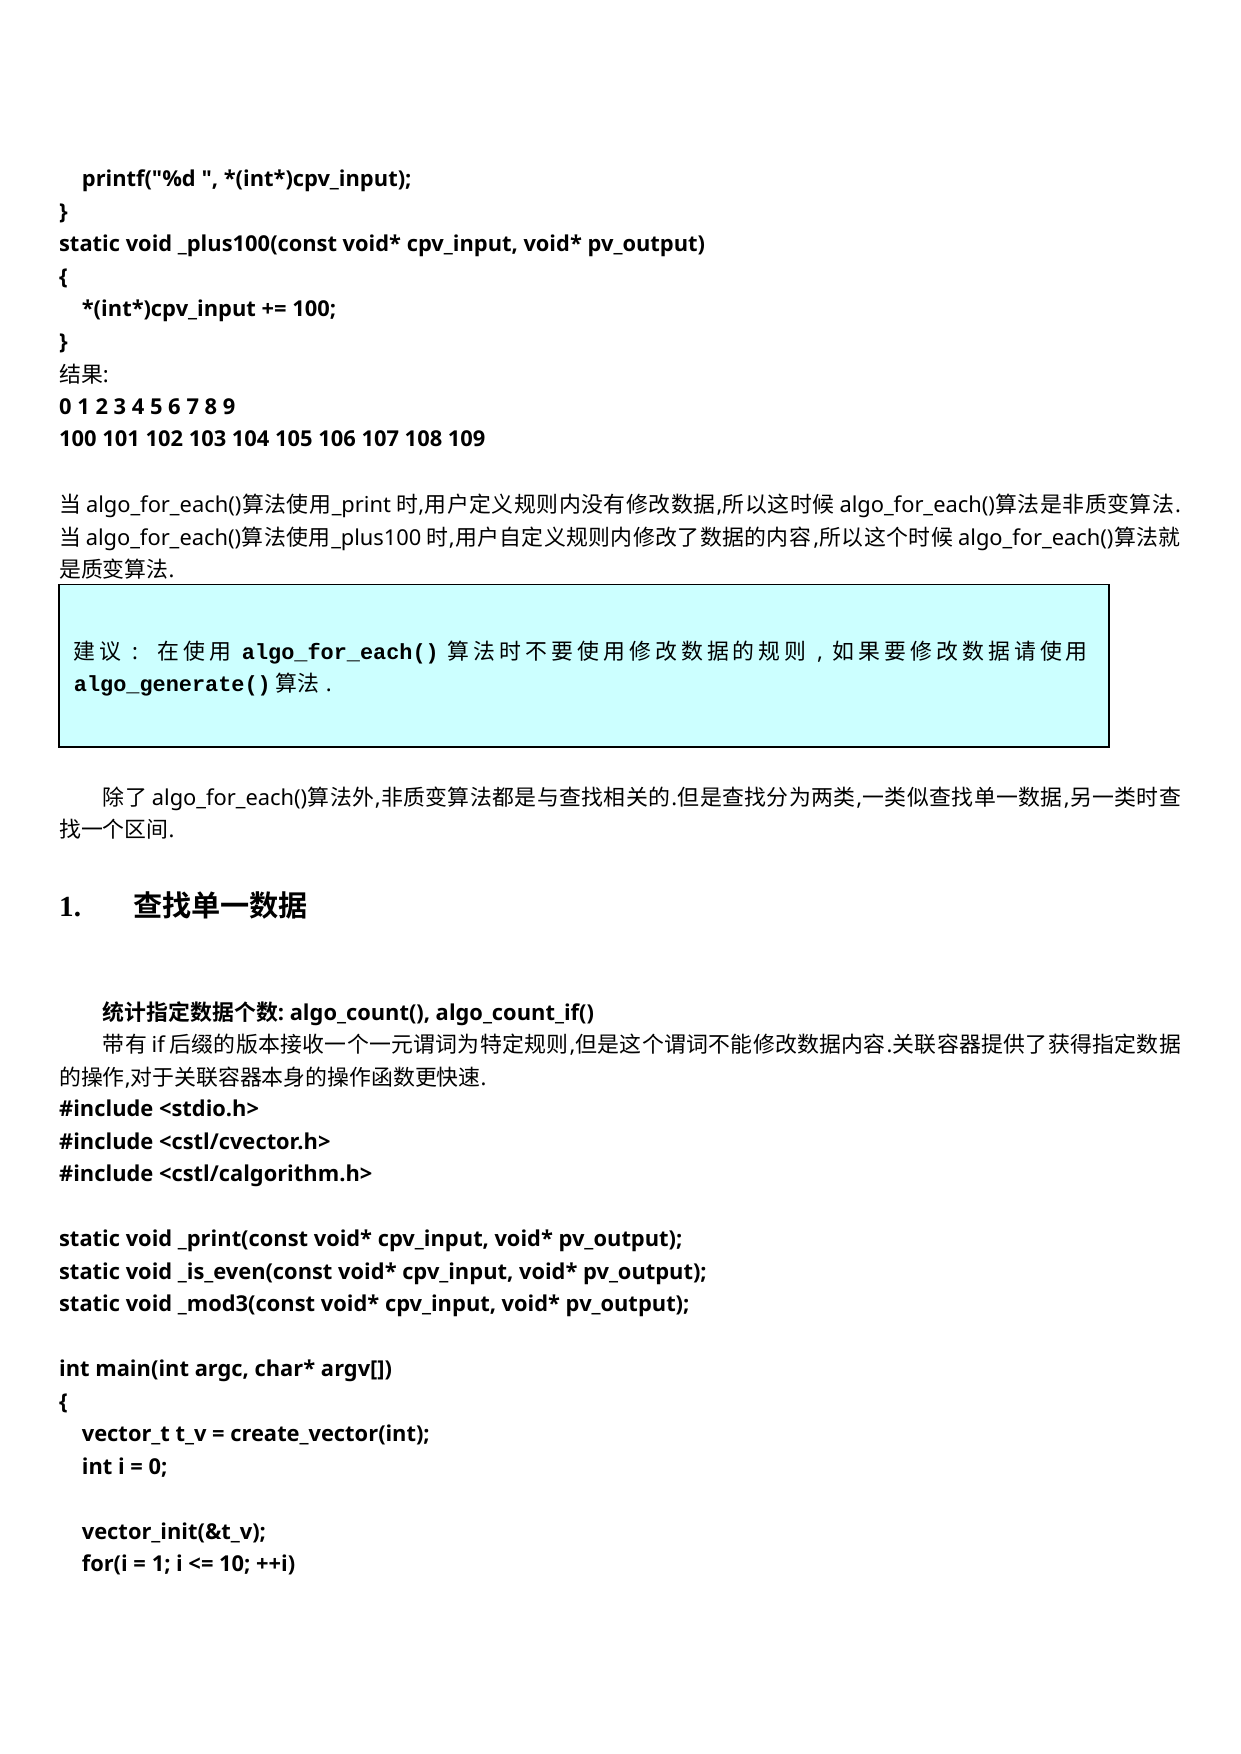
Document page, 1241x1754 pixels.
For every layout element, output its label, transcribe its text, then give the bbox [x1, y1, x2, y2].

text int main(int argc, char* argv[]) [59, 1352, 1181, 1384]
text int i = 0; [59, 1449, 1181, 1482]
text #include <stdio.h> [59, 1092, 1181, 1124]
text printf("%d ", *(int*)cpv_input); [59, 162, 1181, 194]
subtitle 查找单一数据 [59, 871, 1181, 936]
text 100 101 102 103 104 105 106 107 108 109 [59, 422, 1181, 454]
text static void _mod3(const void* cpv_input, void* pv_output); [59, 1287, 1181, 1319]
text vector_t t_v = create_vector(int); [59, 1417, 1181, 1449]
text { [59, 1384, 1181, 1417]
text { [59, 259, 1181, 292]
text static void _print(const void* cpv_input, void* pv_output); [59, 1222, 1181, 1254]
text *(int*)cpv_input += 100; [59, 292, 1181, 324]
text 结果: [59, 357, 1181, 389]
text static void _is_even(const void* cpv_input, void* pv_output); [59, 1254, 1181, 1287]
text 当algo_for_each()算法使用_print时,用户定义规则内没有修改数据,所以这时候algo_for_each()算法是非质变算法.当algo_for_each()算法使用_plus100时,用户自定义规则内修改了数据的内容,所以这个时候algo_for_each()算法就是质变算法. [59, 487, 1181, 584]
text vector_init(&t_v); [59, 1514, 1181, 1547]
text #include <cstl/cvector.h> [59, 1124, 1181, 1157]
text 带有if后缀的版本接收一个一元谓词为特定规则,但是这个谓词不能修改数据内容.关联容器提供了获得指定数据的操作,对于关联容器本身的操作函数更快速. [59, 1027, 1181, 1092]
text 统计指定数据个数: algo_count(), algo_count_if() [59, 994, 1181, 1027]
text } [59, 324, 1181, 357]
text #include <cstl/calgorithm.h> [59, 1157, 1181, 1189]
text } [59, 194, 1181, 227]
text static void _plus100(const void* cpv_input, void* pv_output) [59, 227, 1181, 259]
text 0 1 2 3 4 5 6 7 8 9 [59, 389, 1181, 422]
text for(i = 1; i <= 10; ++i) [59, 1547, 1181, 1579]
text 除了algo_for_each()算法外,非质变算法都是与查找相关的.但是查找分为两类,一类似查找单一数据,另一类时查找一个区间. [59, 779, 1181, 844]
